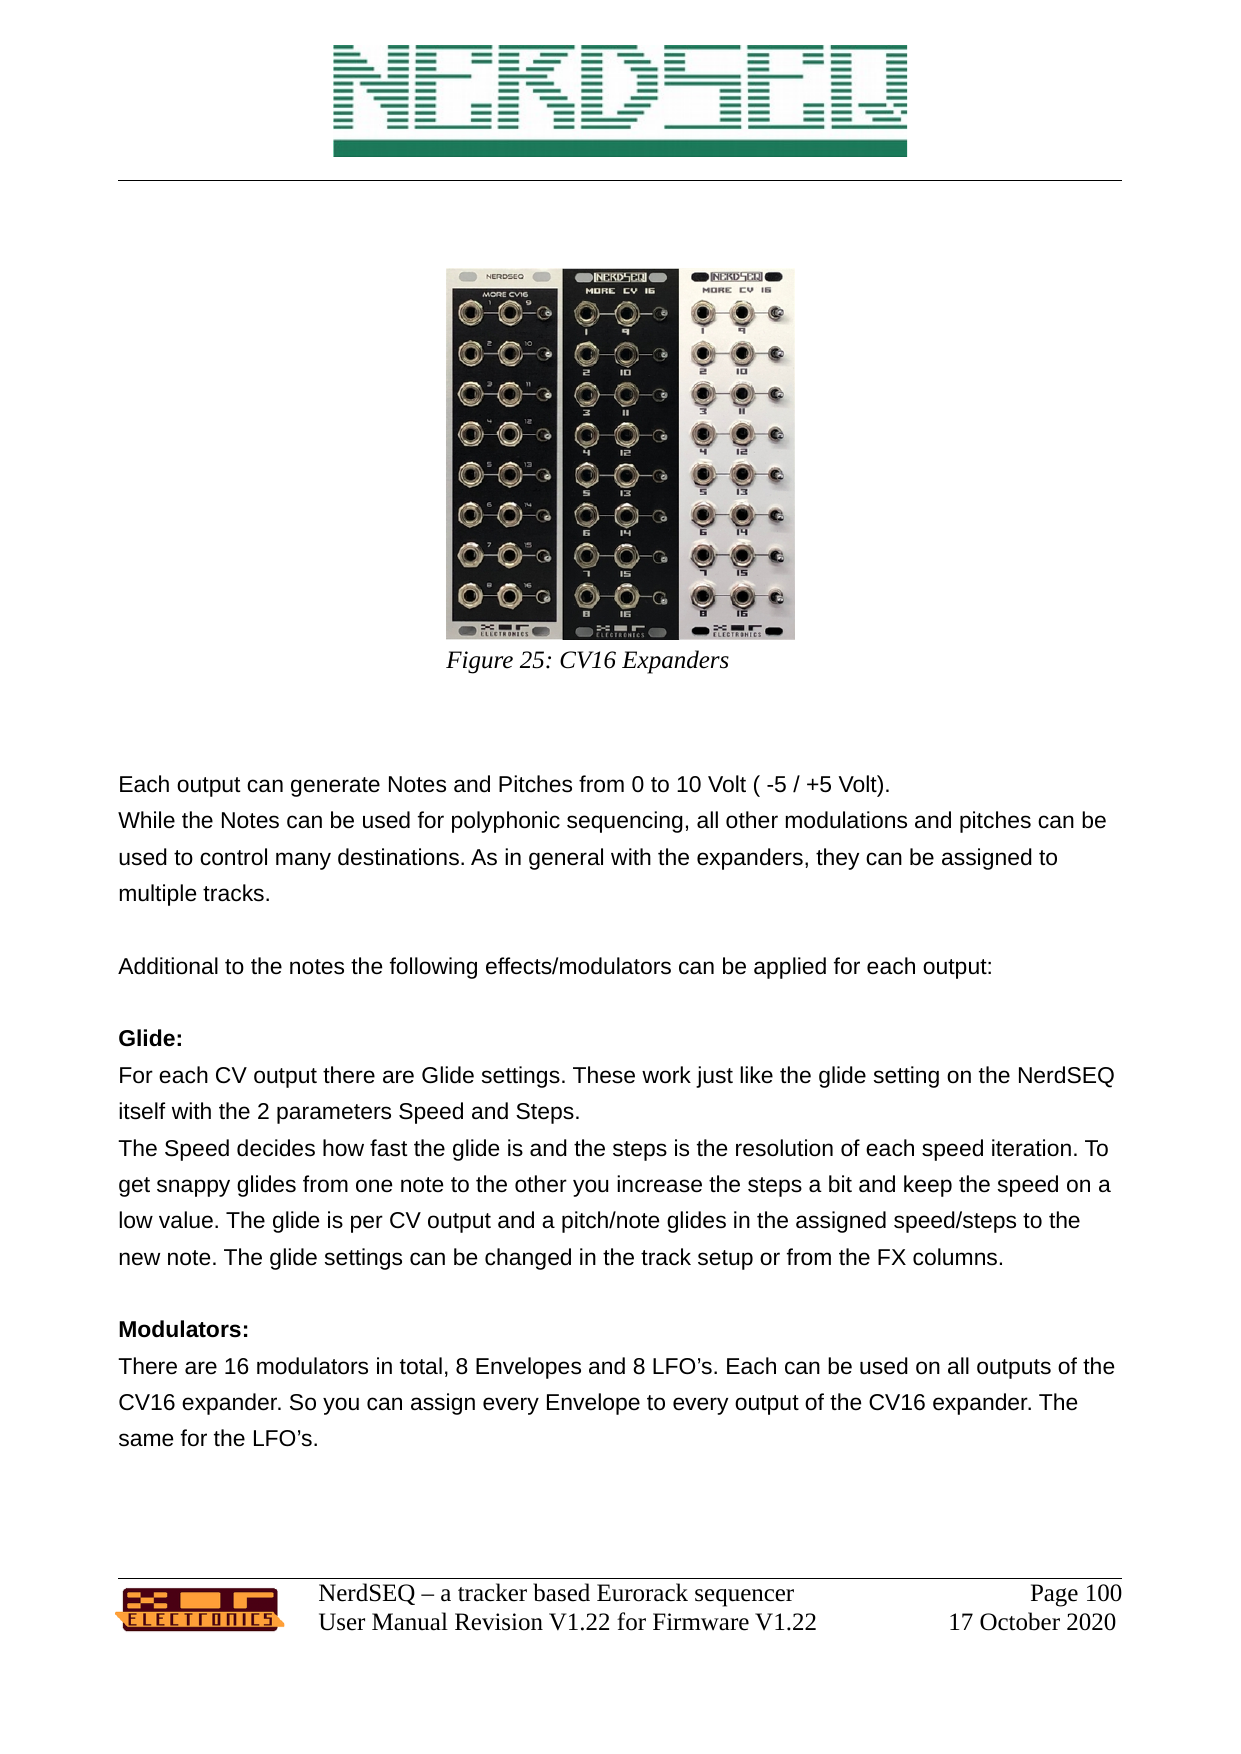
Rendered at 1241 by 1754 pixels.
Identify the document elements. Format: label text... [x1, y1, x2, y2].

text Glide: [118, 1025, 1122, 1052]
text Each output can generate Notes and Pitches from 0 to 10 Volt ( -5 / +5 Volt). [118, 771, 1122, 797]
picture [333, 45, 908, 157]
text Figure 25: CV16 Expanders [446, 640, 795, 673]
text Additional to the notes the following effects/modulators can be applied for each output: [118, 953, 1122, 979]
text Modulators: [118, 1316, 1122, 1343]
text For each CV output there are Glide settings. These work just like the glide setting on the NerdSEQ itself with the 2 parameters Speed and Steps. [118, 1062, 1122, 1124]
picture [115, 1584, 285, 1634]
text There are 16 modulators in total, 8 Envelopes and 8 LFO’s. Each can be used on all outputs of the CV16 expander. So you can assign every Envelope to every output of the CV16 expander. The same for the LFO’s. [118, 1353, 1122, 1452]
picture [446, 268, 795, 640]
text While the Notes can be used for polyphonic sequencing, all other modulations and pitches can be used to control many destinations. As in general with the expanders, they can be assigned to multiple tracks. [118, 807, 1122, 906]
text The Speed decides how fast the glide is and the steps is the resolution of each speed iteration. To get snappy glides from one note to the other you increase the steps a bit and keep the speed on a low value. The glide is per CV output and a pitch/note glides in the assigned speed/steps to the new note. The glide settings can be changed in the track setup or from the FX columns. [118, 1134, 1122, 1270]
